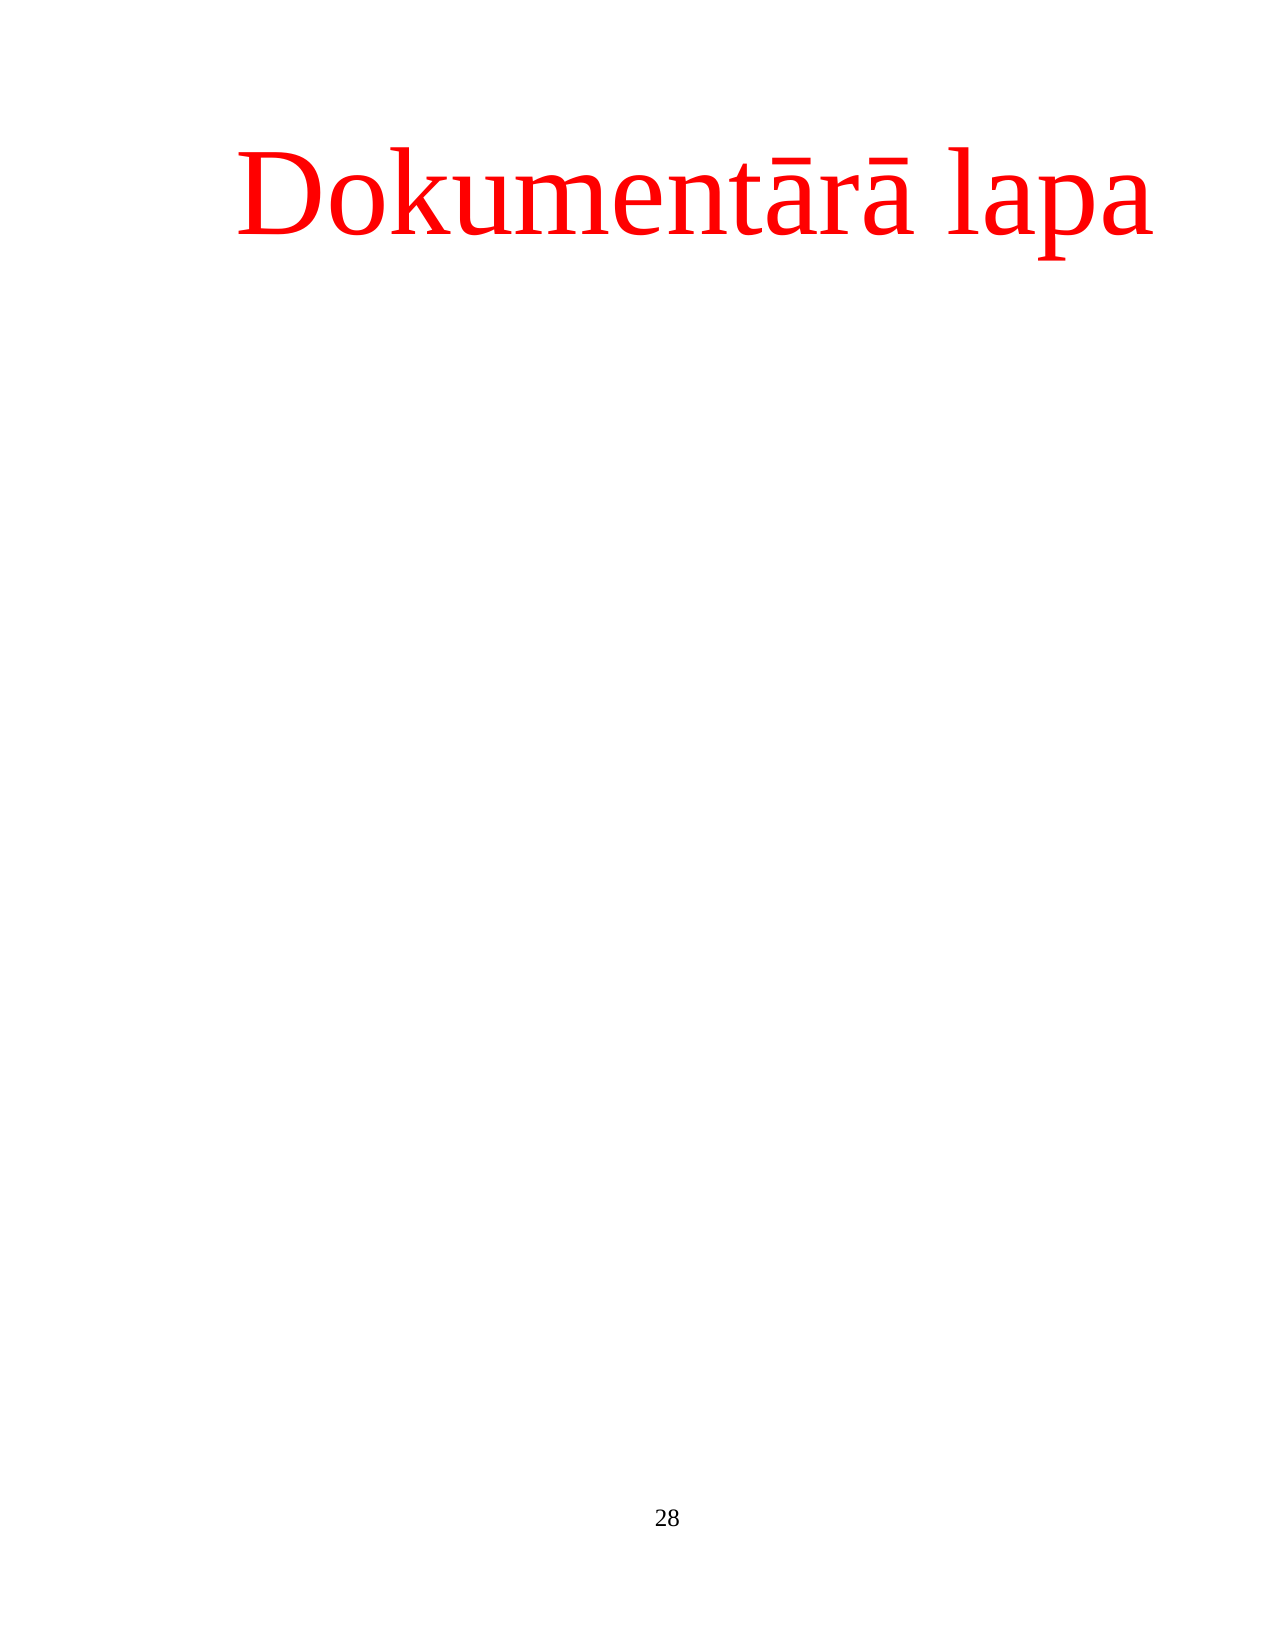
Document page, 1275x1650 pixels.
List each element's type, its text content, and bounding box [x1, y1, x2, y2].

text Dokumentārā lapa [177, 118, 1157, 262]
